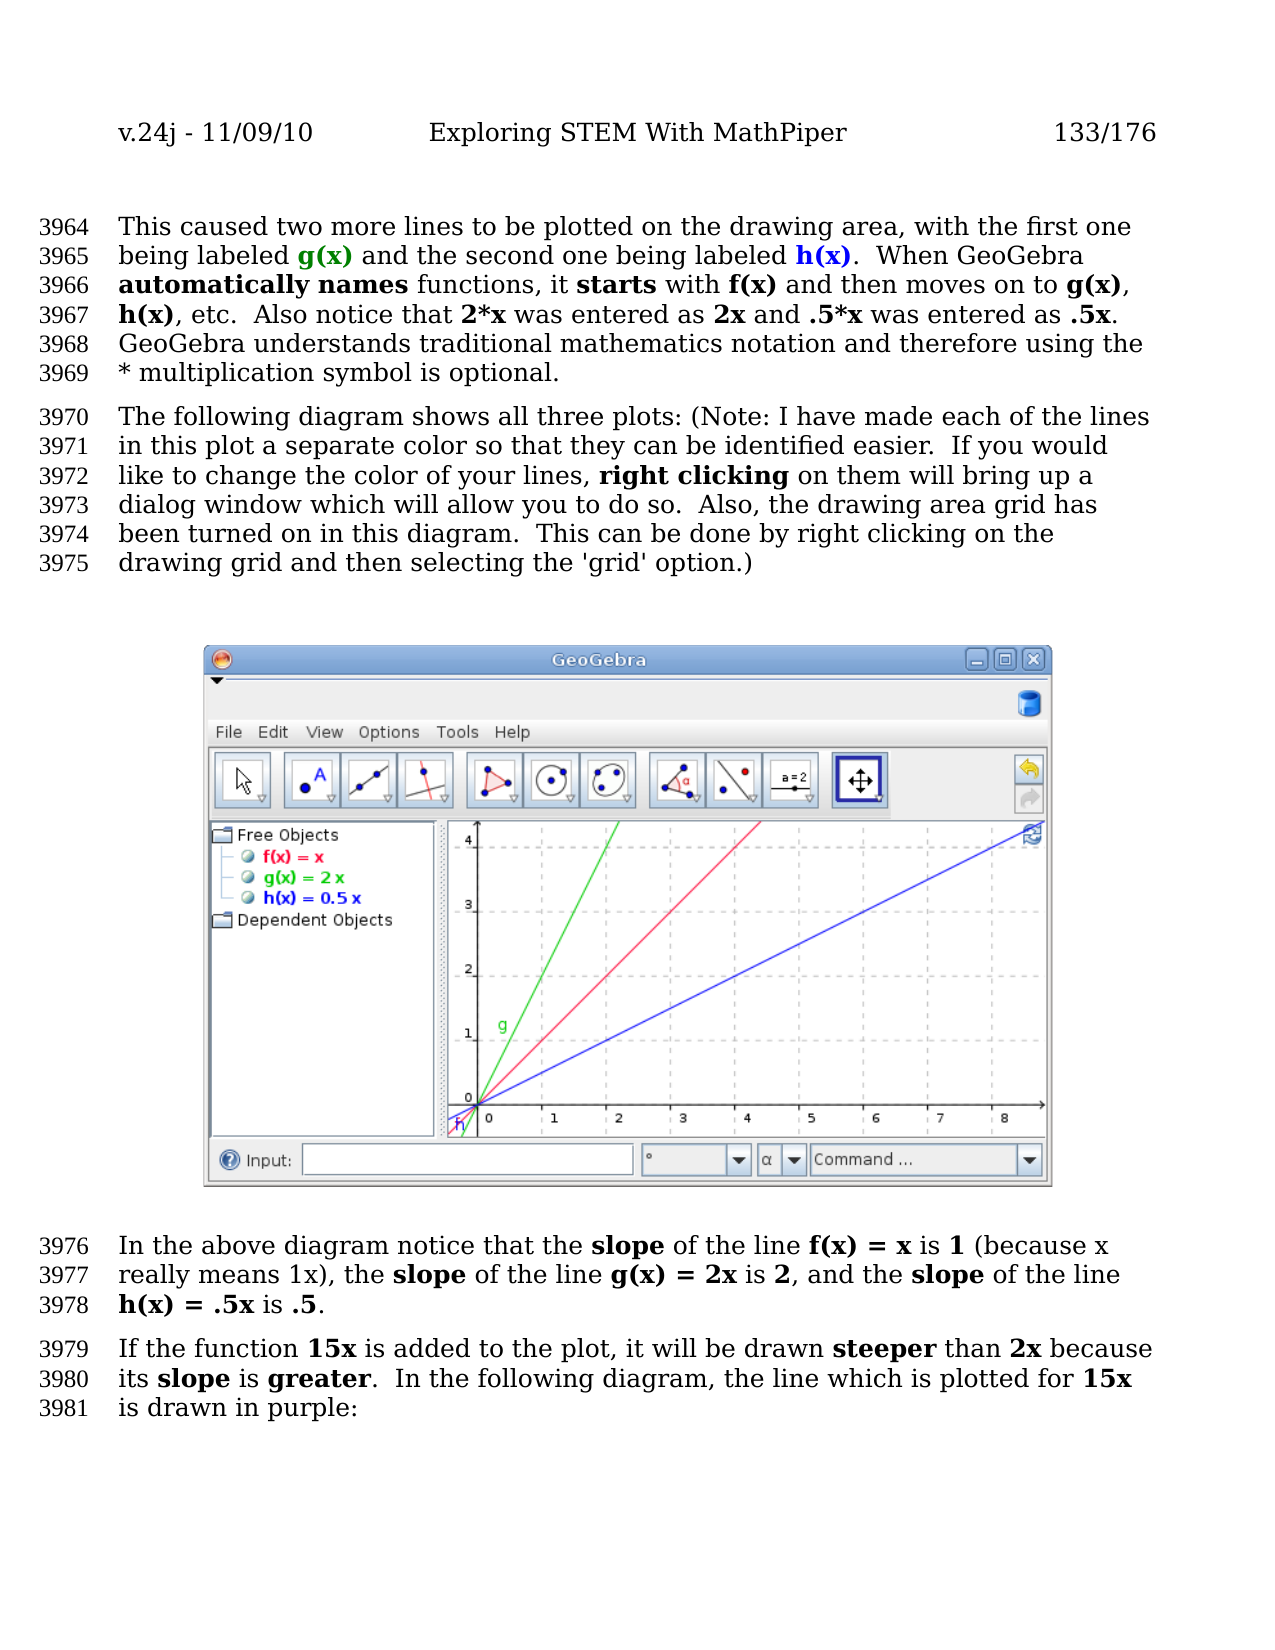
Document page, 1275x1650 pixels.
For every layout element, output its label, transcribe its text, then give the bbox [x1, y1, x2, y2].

text If the function 15x is added to the plot, it will be drawn steeper than 2x because its slope is greater. In the following diagram, the line which is plotted for 15x is drawn in purple: [118, 1334, 1157, 1422]
text The following diagram shows all three plots: (Note: I have made each of the lines in this plot a separate color so that they can be identified easier. If you would like to change the color of your lines, right clicking on them will bring up a dialog window which will allow you to do so. Also, the drawing area grid has been turned on in this diagram. This can be done by right clicking on the drawing grid and then selecting the 'grid' option.) [118, 402, 1157, 577]
text This caused two more lines to be plotted on the drawing area, with the first one being labeled g(x) and the second one being labeled h(x). When GeoGebra automatically names functions, it starts with f(x) and then moves on to g(x), h(x), etc. Also notice that 2*x was entered as 2x and .5*x was entered as .5x. GeoGebra understands traditional mathematics notation and therefore using the * multiplication symbol is optional. [118, 212, 1157, 387]
picture [203, 645, 1053, 1187]
text In the above diagram notice that the slope of the line f(x) = x is 1 (because x really means 1x), the slope of the line g(x) = 2x is 2, and the slope of the line h(x) = .5x is .5. [118, 1231, 1157, 1319]
